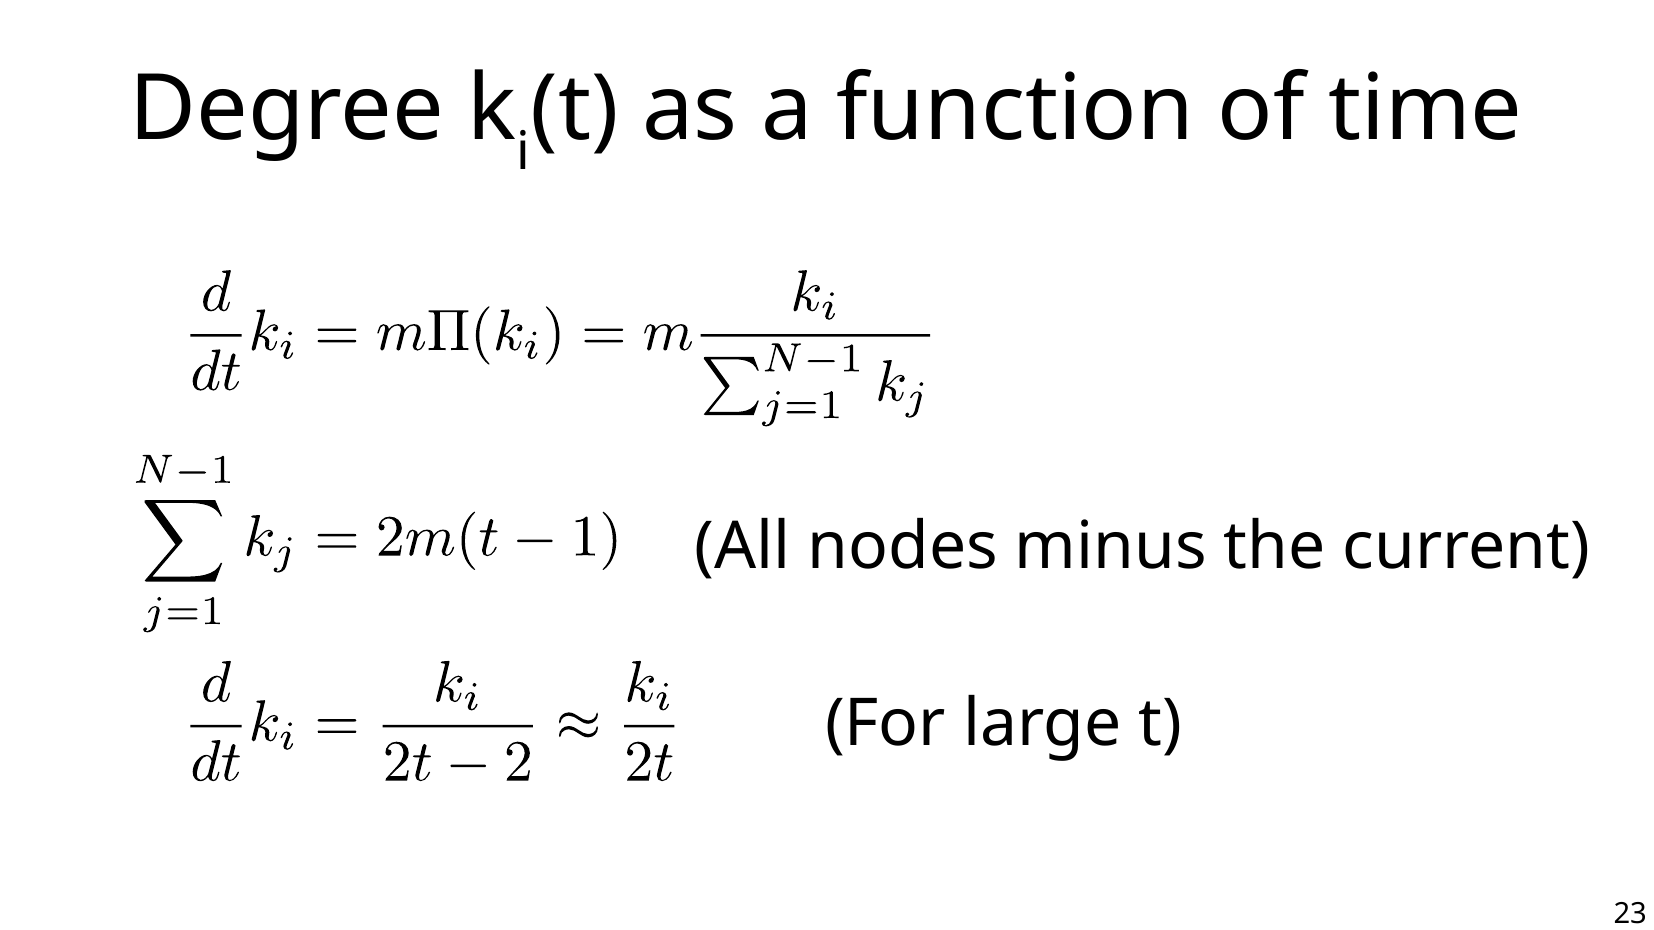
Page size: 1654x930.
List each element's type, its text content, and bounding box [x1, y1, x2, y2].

list (All nodes minus the current) [694, 498, 1636, 589]
list (For large t) [825, 675, 1636, 766]
title Degree ki(t) as a function of time [82, 1, 1571, 225]
text_box [133, 270, 931, 786]
